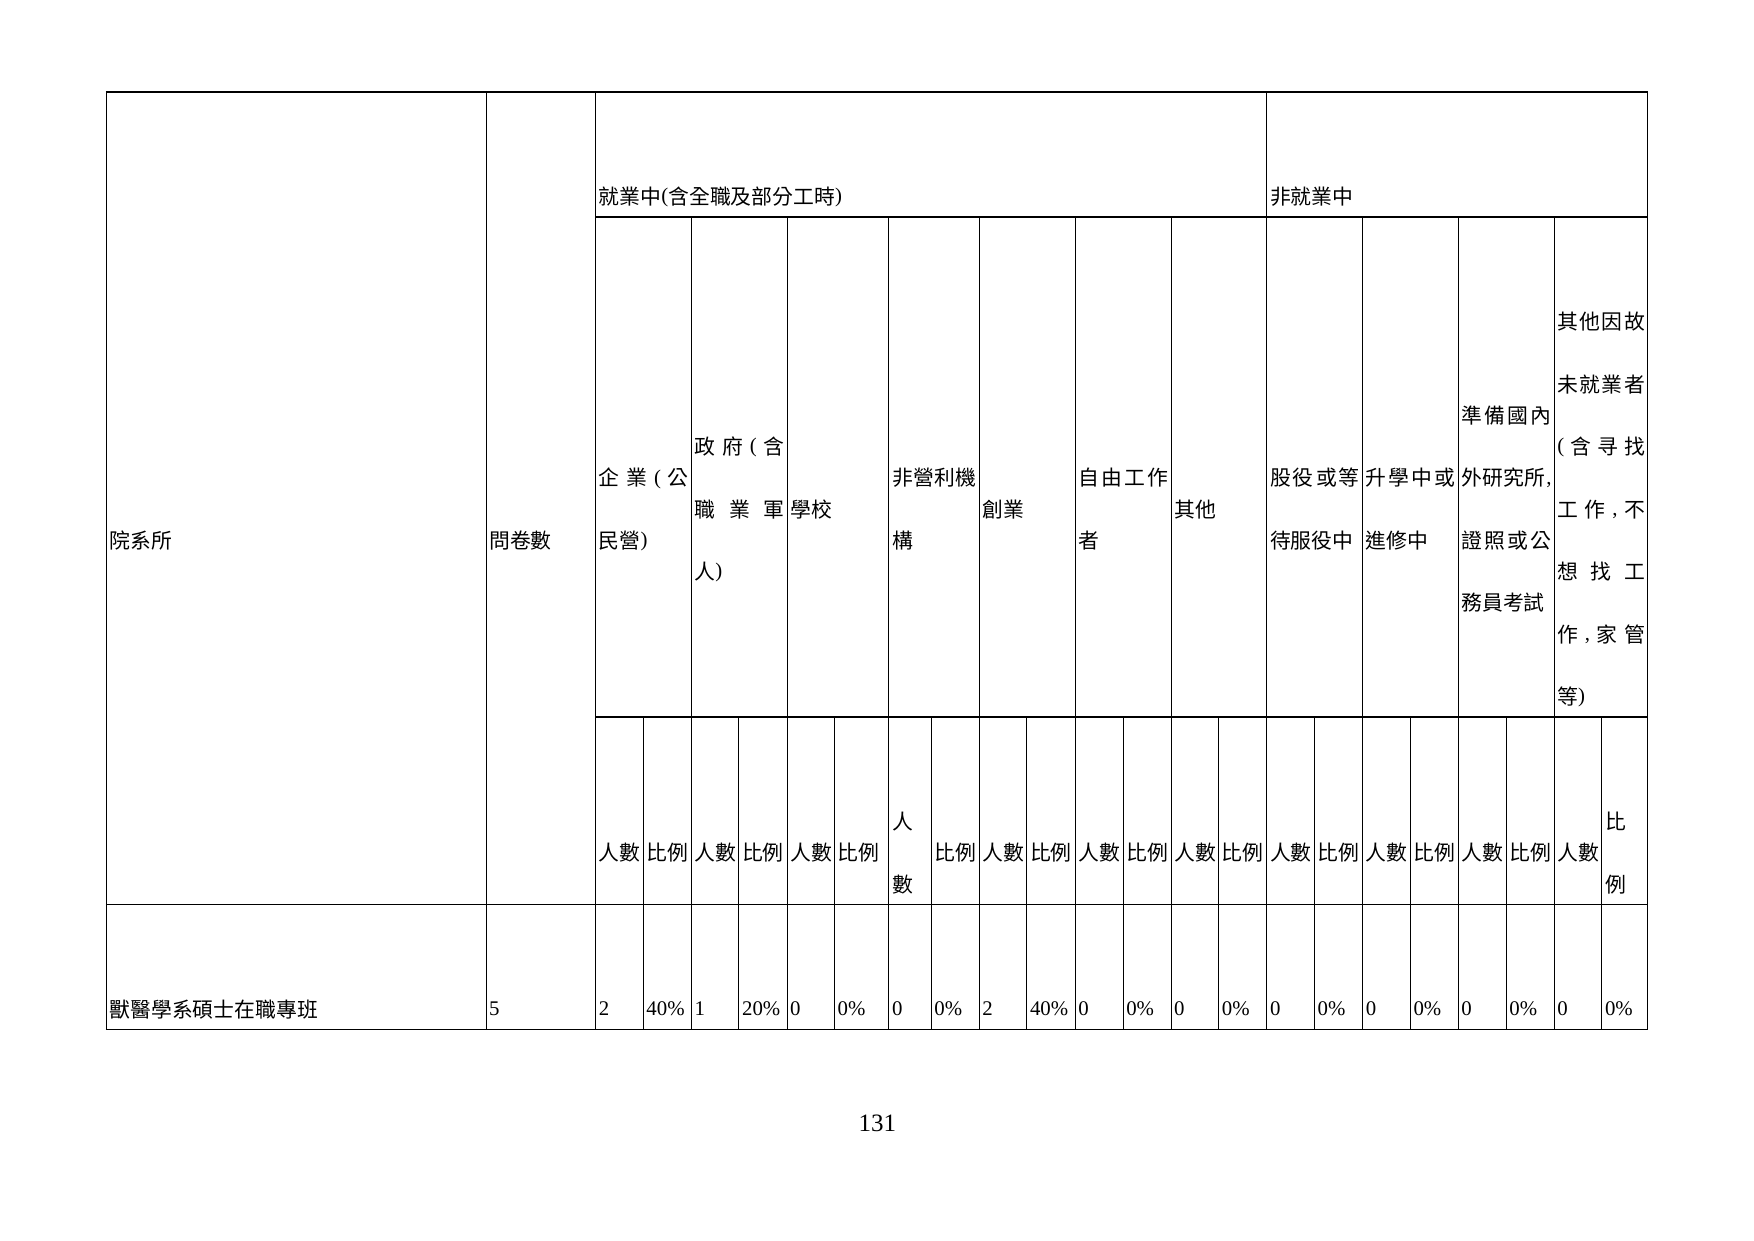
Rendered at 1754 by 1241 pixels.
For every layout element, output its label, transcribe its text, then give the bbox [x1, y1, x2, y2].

table_cell 其他因故未就業者(含寻找工作,不想找工作,家管等) [1555, 218, 1647, 716]
table_cell 創業 [980, 218, 1075, 716]
table_cell 0 [889, 905, 931, 1029]
table_cell 自由工作者 [1076, 218, 1171, 716]
table_cell 0 [1459, 905, 1506, 1029]
table_cell 0 [788, 905, 834, 1029]
table_cell 0 [1555, 905, 1601, 1029]
table_cell 股役或等待服役中 [1267, 218, 1362, 716]
table_header 問卷數 [487, 93, 595, 904]
table_cell 0 [1172, 905, 1218, 1029]
table_cell 人數 [596, 718, 643, 904]
table_cell 比例 [932, 718, 979, 904]
table_cell 人數 [1555, 718, 1601, 904]
table_cell 40% [644, 905, 691, 1029]
table_cell 0% [1602, 905, 1647, 1029]
table_cell 學校 [788, 218, 888, 716]
table_cell 比例 [1602, 718, 1647, 904]
table_cell 比例 [1315, 718, 1362, 904]
table_cell 企業(公民營) [596, 218, 691, 716]
table_cell 其他 [1172, 218, 1266, 716]
table_cell 比例 [1219, 718, 1266, 904]
table_cell 0% [1507, 905, 1554, 1029]
table_cell 人數 [1459, 718, 1506, 904]
table_cell 比例 [1027, 718, 1075, 904]
table_header 非就業中 [1267, 93, 1647, 216]
table_cell 0% [1411, 905, 1458, 1029]
table_cell 0% [932, 905, 979, 1029]
table_cell 0% [835, 905, 888, 1029]
table_cell 1 [692, 905, 738, 1029]
table_cell 比例 [1411, 718, 1458, 904]
table_cell 政府(含職業軍人) [692, 218, 787, 716]
table_cell 0 [1363, 905, 1410, 1029]
table_cell 0% [1124, 905, 1171, 1029]
table_cell 20% [739, 905, 787, 1029]
table_header 就業中(含全職及部分工時) [596, 93, 1266, 216]
table_cell 0% [1315, 905, 1362, 1029]
table_cell 獸醫學系碩士在職專班 [107, 905, 486, 1029]
table_cell 2 [980, 905, 1026, 1029]
table_cell 比例 [644, 718, 691, 904]
table_cell 比例 [835, 718, 888, 904]
table_header 院系所 [107, 93, 486, 904]
table_cell 準備國內外研究所,證照或公務員考試 [1459, 218, 1554, 716]
table_cell 5 [487, 905, 595, 1029]
table_cell 0 [1267, 905, 1314, 1029]
table_cell 0% [1219, 905, 1266, 1029]
table_cell 2 [596, 905, 643, 1029]
table_cell 人數 [692, 718, 738, 904]
table_cell 人數 [1267, 718, 1314, 904]
table_cell 比例 [1124, 718, 1171, 904]
table_cell 比例 [1507, 718, 1554, 904]
table_cell 人數 [788, 718, 834, 904]
table_cell 比例 [739, 718, 787, 904]
table_cell 升學中或進修中 [1363, 218, 1458, 716]
table_cell 0 [1076, 905, 1123, 1029]
table_cell 人數 [1172, 718, 1218, 904]
table_cell 非營利機構 [889, 218, 979, 716]
table_cell 人數 [889, 718, 931, 904]
table_cell 40% [1027, 905, 1075, 1029]
table_cell 人數 [980, 718, 1026, 904]
table_cell 人數 [1076, 718, 1123, 904]
table_cell 人數 [1363, 718, 1410, 904]
